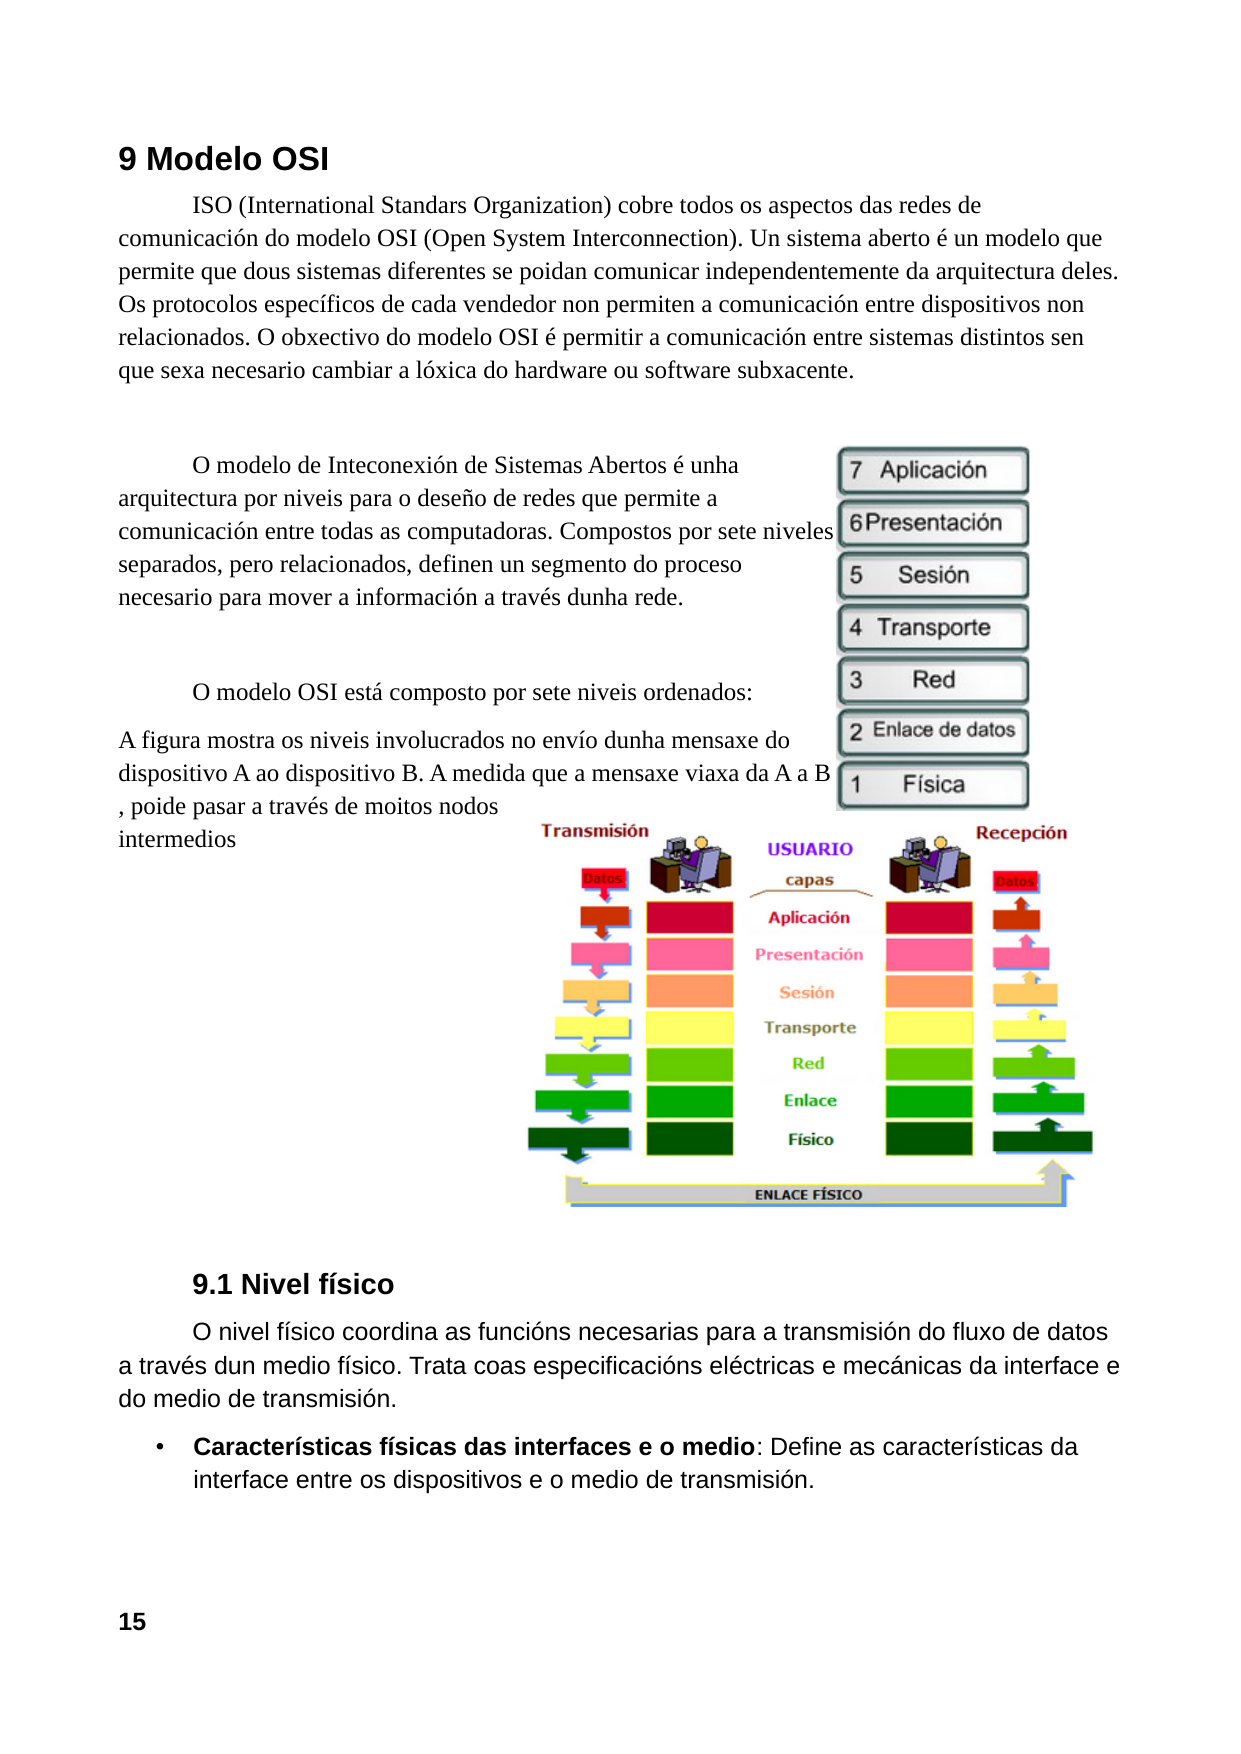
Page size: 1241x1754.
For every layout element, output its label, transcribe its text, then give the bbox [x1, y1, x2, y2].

text A figura mostra os niveis involucrados no envío dunha mensaxe do dispositivo A ao dispositivo B. A medida que a mensaxe viaxa da A a B , poide pasar a través de moitos nodos intermedios [118, 725, 1122, 853]
text [1030, 677, 1122, 706]
text O modelo de Inteconexión de Sistemas Abertos é unha arquitectura por niveis para o deseño de redes que permite a comunicación entre todas as computadoras. Compostos por sete niveles separados, pero relacionados, definen un segmento do proceso necesario para mover a información a través dunha rede. [118, 450, 835, 611]
text O nivel físico coordina as funcións necesarias para a transmisión do fluxo de datos a través dun medio físico. Trata coas especificacións eléctricas e mecánicas da interface e do medio de transmisión. [118, 1313, 1122, 1413]
picture [525, 819, 1099, 1207]
subtitle 9.1 Nivel físico [118, 1267, 1122, 1301]
text O modelo OSI está composto por sete niveis ordenados: [118, 677, 835, 706]
subtitle 9 Modelo OSI [118, 139, 1122, 177]
picture [835, 445, 1030, 811]
text ISO (International Standars Organization) cobre todos os aspectos das redes de comunicación do modelo OSI (Open System Interconnection). Un sistema aberto é un modelo que permite que dous sistemas diferentes se poidan comunicar independentemente da arquitectura deles. Os protocolos específicos de cada vendedor non permiten a comunicación entre dispositivos non relacionados. O obxectivo do modelo OSI é permitir a comunicación entre sistemas distintos sen que sexa necesario cambiar a lóxica do hardware ou software subxacente. [118, 190, 1122, 384]
list Características físicas das interfaces e o medio: Define as características da interface entre os dispositivos e o medio de transmisión. [156, 1432, 1122, 1493]
text [1030, 450, 1122, 611]
